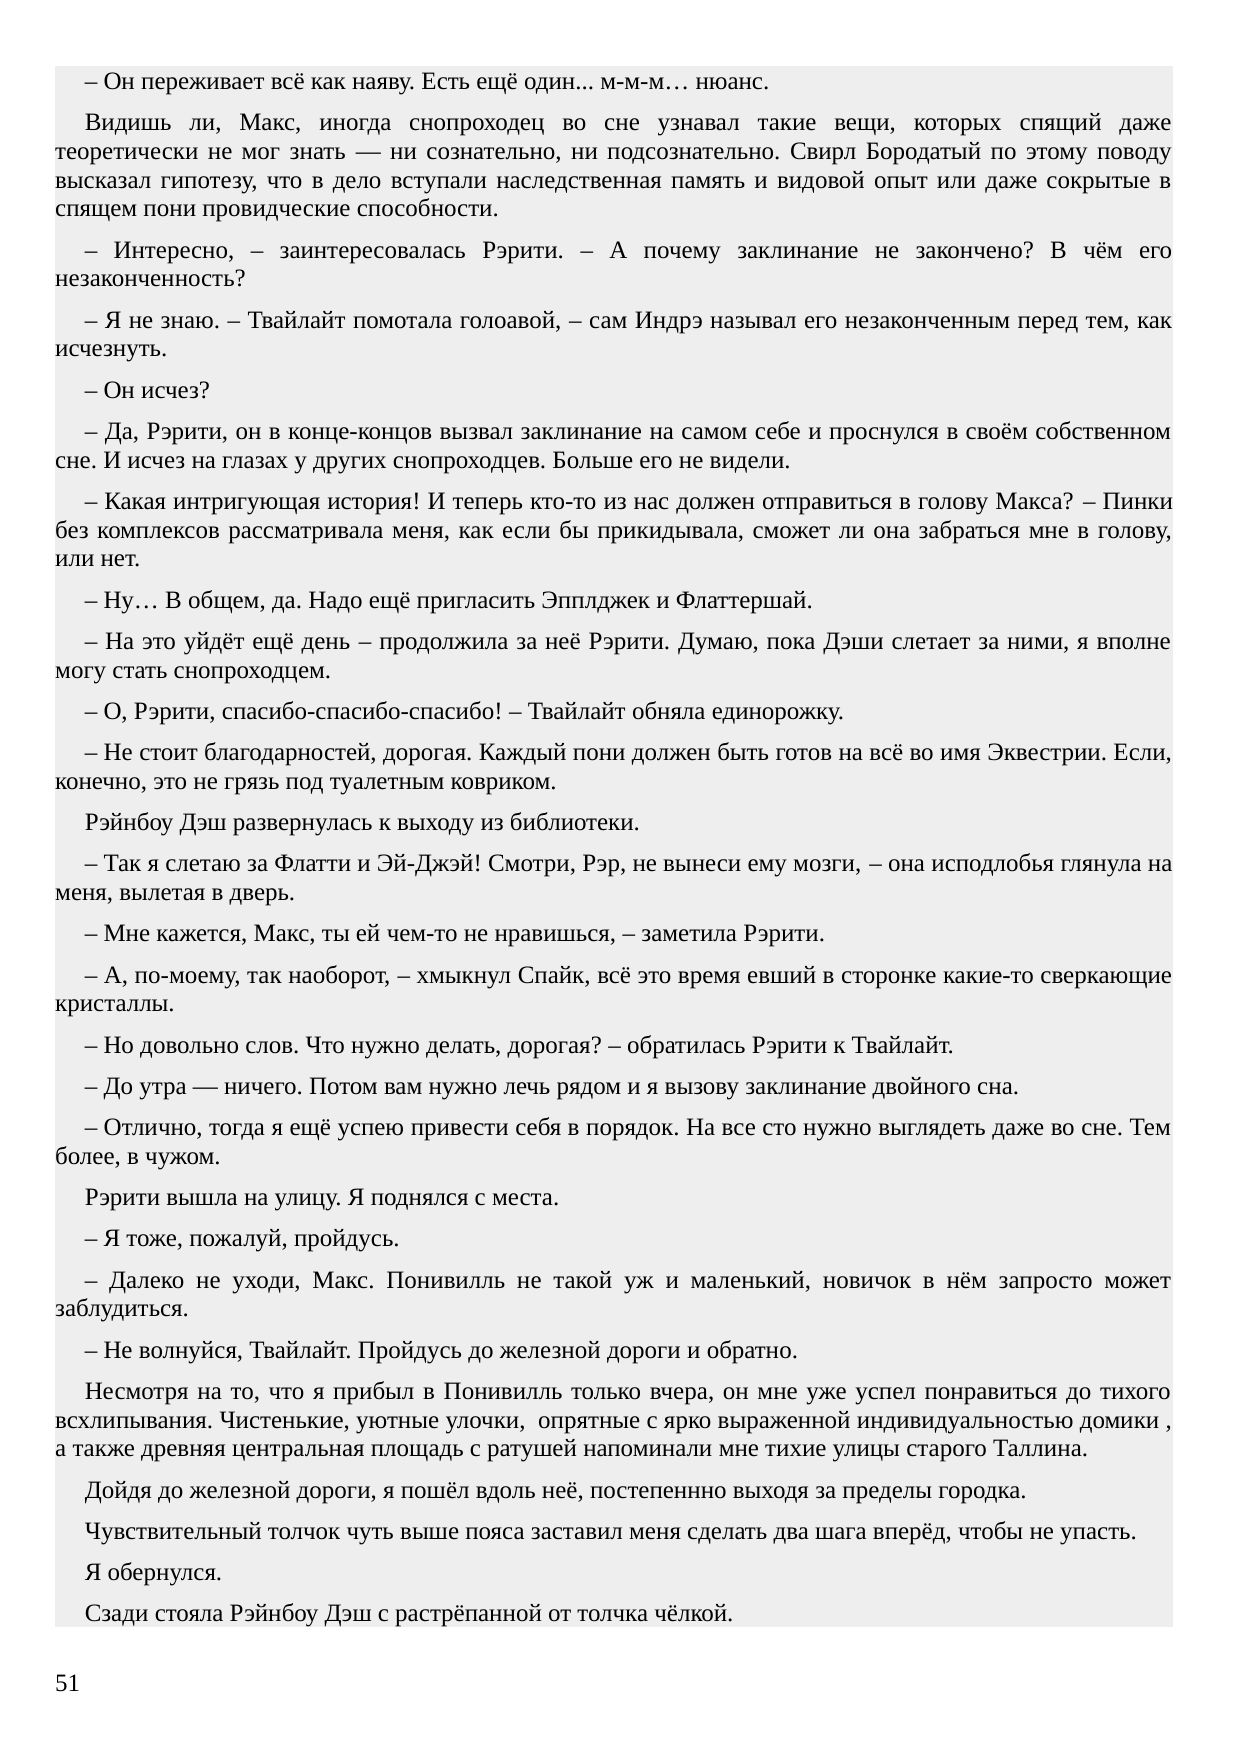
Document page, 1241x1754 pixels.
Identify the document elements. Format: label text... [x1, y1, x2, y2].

text – Отлично, тогда я ещё успею привести себя в порядок. На все сто нужно выглядеть даже во сне. Тем более, в чужом. [55, 1112, 1173, 1170]
text – Да, Рэрити, он в конце-концов вызвал заклинание на самом себе и проснулся в своём собственном сне. И исчез на глазах у других снопроходцев. Больше его не видели. [55, 416, 1173, 473]
text – Далеко не уходи, Макс. Понивилль не такой уж и маленький, новичок в нём запросто может заблудиться. [55, 1265, 1173, 1322]
text – Так я слетаю за Флатти и Эй-Джэй! Смотри, Рэр, не вынеси ему мозги, – она исподлобья глянула на меня, вылетая в дверь. [55, 848, 1173, 906]
text Чувствительный толчок чуть выше пояса заставил меня сделать два шага вперёд, чтобы не упасть. [55, 1516, 1173, 1545]
text – Ну… В общем, да. Надо ещё пригласить Эпплджек и Флаттершай. [55, 585, 1173, 613]
text – А, по-моему, так наоборот, – хмыкнул Спайк, всё это время евший в сторонке какие-то сверкающие кристаллы. [55, 960, 1173, 1017]
text – Интересно, – заинтересовалась Рэрити. – А почему заклинание не закончено? В чём его незаконченность? [55, 235, 1173, 292]
text – Он исчез? [55, 375, 1173, 403]
text – О, Рэрити, спасибо-спасибо-спасибо! – Твайлайт обняла единорожку. [55, 696, 1173, 725]
text – На это уйдёт ещё день – продолжила за неё Рэрити. Думаю, пока Дэши слетает за ними, я вполне могу стать снопроходцем. [55, 626, 1173, 683]
text Я обернулся. [55, 1557, 1173, 1586]
text – Но довольно слов. Что нужно делать, дорогая? – обратилась Рэрити к Твайлайт. [55, 1030, 1173, 1058]
text – Я тоже, пожалуй, пройдусь. [55, 1223, 1173, 1252]
text Сзади стояла Рэйнбоу Дэш с растрёпанной от толчка чёлкой. [55, 1598, 1173, 1627]
text – Какая интригующая история! И теперь кто-то из нас должен отправиться в голову Макса? – Пинки без комплексов рассматривала меня, как если бы прикидывала, сможет ли она забраться мне в голову, или нет. [55, 486, 1173, 572]
text – Мне кажется, Макс, ты ей чем-то не нравишься, – заметила Рэрити. [55, 918, 1173, 947]
text – Не стоит благодарностей, дорогая. Каждый пони должен быть готов на всё во имя Эквестрии. Если, конечно, это не грязь под туалетным ковриком. [55, 737, 1173, 795]
text Несмотря на то, что я прибыл в Понивилль только вчера, он мне уже успел понравиться до тихого всхлипывания. Чистенькие, уютные улочки, опрятные с ярко выраженной индивидуальностью домики , а также древняя центральная площадь с ратушей напоминали мне тихие улицы старого Таллина. [55, 1376, 1173, 1462]
text – Он переживает всё как наяву. Есть ещё один... м-м-м… нюанс. [55, 66, 1173, 95]
text Рэрити вышла на улицу. Я поднялся с места. [55, 1182, 1173, 1211]
text Рэйнбоу Дэш развернулась к выходу из библиотеки. [55, 807, 1173, 836]
text – Я не знаю. – Твайлайт помотала голоавой, – сам Индрэ называл его незаконченным перед тем, как исчезнуть. [55, 305, 1173, 362]
text – До утра — ничего. Потом вам нужно лечь рядом и я вызову заклинание двойного сна. [55, 1071, 1173, 1100]
text Дойдя до железной дороги, я пошёл вдоль неё, постепеннно выходя за пределы городка. [55, 1475, 1173, 1503]
text – Не волнуйся, Твайлайт. Пройдусь до железной дороги и обратно. [55, 1335, 1173, 1363]
text Видишь ли, Макс, иногда снопроходец во сне узнавал такие вещи, которых спящий даже теоретически не мог знать — ни сознательно, ни подсознательно. Свирл Бородатый по этому поводу высказал гипотезу, что в дело вступали наследственная память и видовой опыт или даже сокрытые в спящем пони провидческие способности. [55, 107, 1173, 222]
